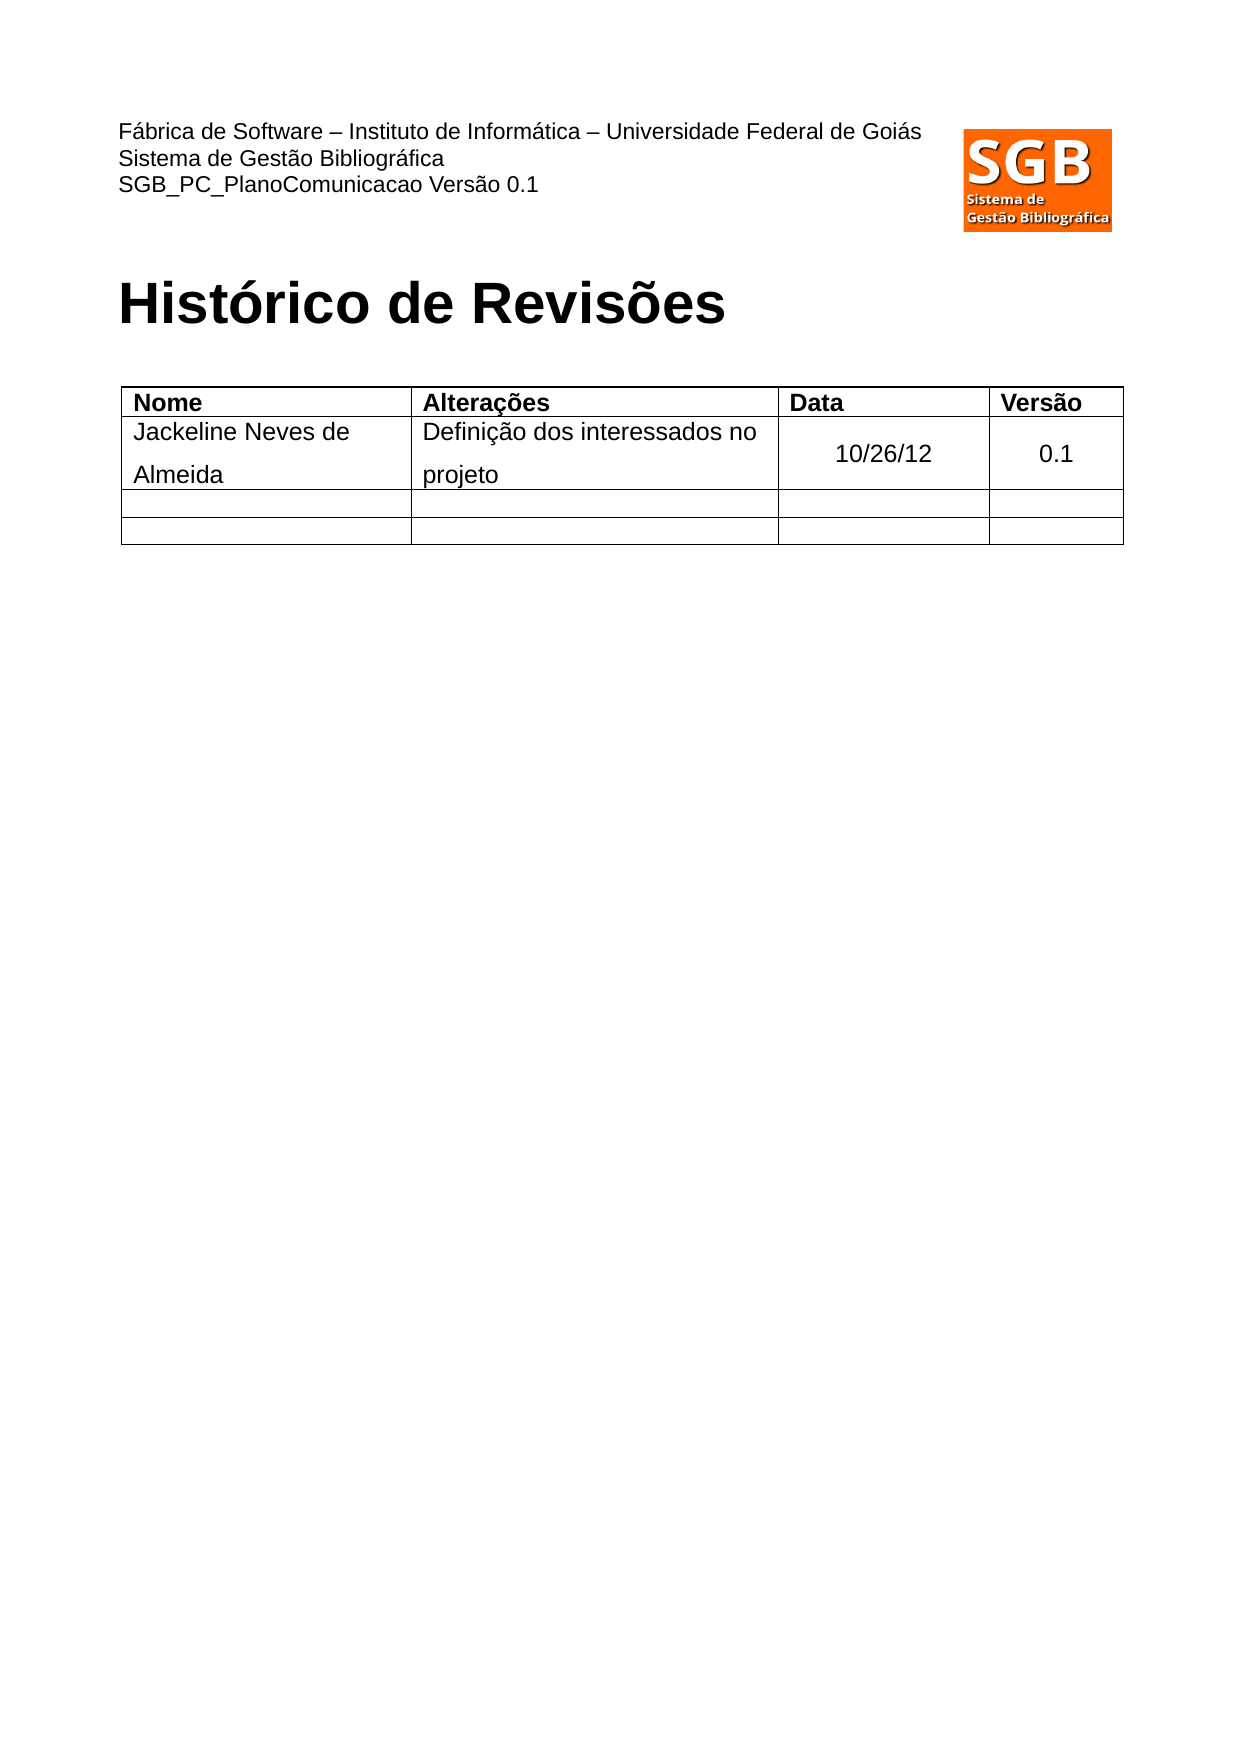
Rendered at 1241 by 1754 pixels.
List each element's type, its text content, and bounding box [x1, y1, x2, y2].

text Histórico de Revisões [118, 269, 1122, 336]
table_cell [412, 490, 778, 517]
table_cell [779, 490, 989, 517]
table_cell [122, 490, 411, 517]
table_header Versão [990, 388, 1123, 416]
table_cell 0.1 [990, 417, 1123, 489]
table_cell 26/10/12 [779, 417, 989, 489]
table_header Alterações [412, 388, 778, 416]
picture [963, 129, 1112, 232]
table_cell Jackeline Neves de Almeida [122, 417, 411, 489]
table_cell [990, 490, 1123, 517]
table_cell [990, 518, 1123, 544]
table_cell [122, 518, 411, 544]
table_cell [779, 518, 989, 544]
table_header Data [779, 388, 989, 416]
table_cell Definição dos interessados no projeto [412, 417, 778, 489]
table_cell [412, 518, 778, 544]
table_header Nome [122, 388, 411, 416]
